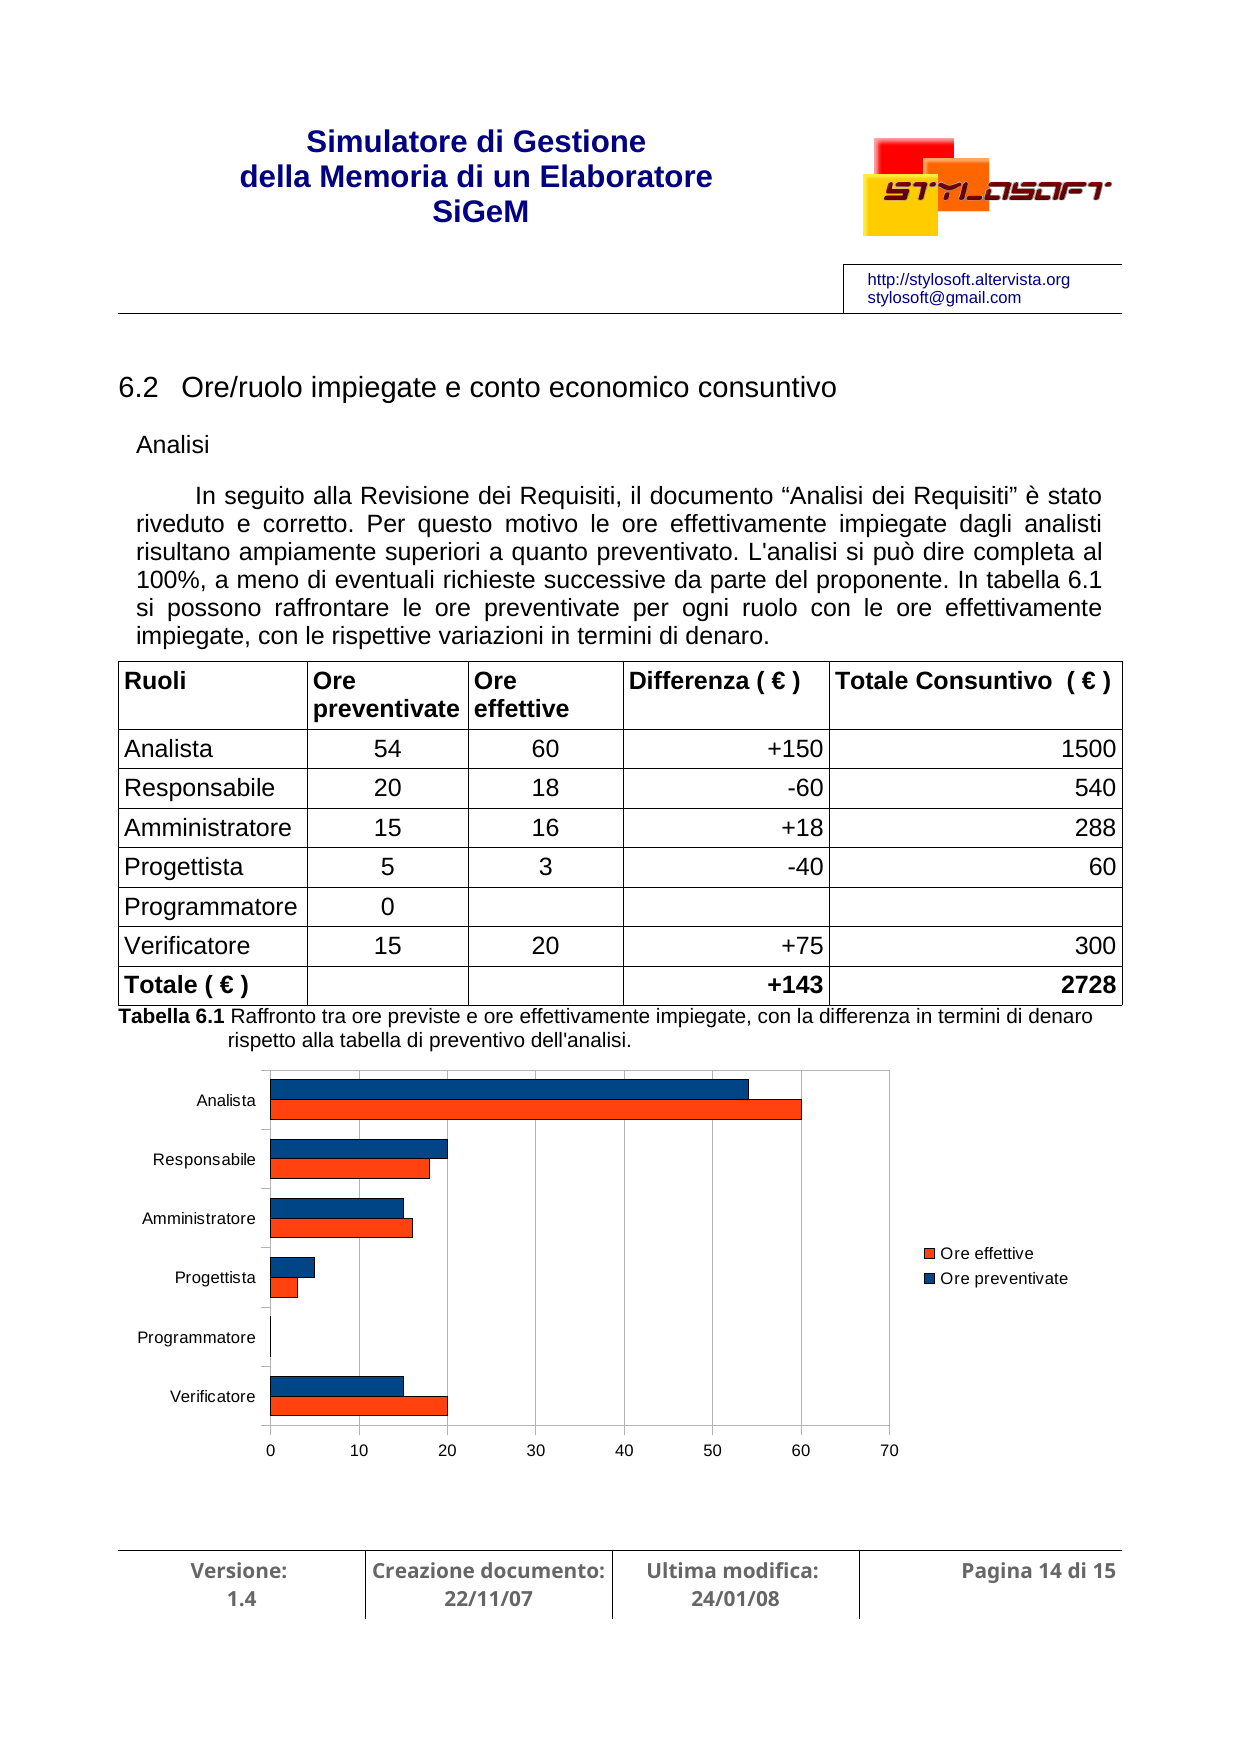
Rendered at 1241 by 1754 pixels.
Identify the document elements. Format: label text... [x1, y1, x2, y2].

table_header Totale Consuntivo ( € ) [830, 662, 1122, 729]
table_cell [308, 967, 468, 1005]
table_cell +75 [624, 927, 829, 966]
table_cell 2728 [830, 967, 1122, 1005]
table_cell 288 [830, 809, 1122, 847]
table_cell 15 [308, 927, 468, 966]
table_cell 60 [830, 848, 1122, 887]
text Tabella 6.1 Raffronto tra ore previste e ore effettivamente impiegate, con la differenza in termini di denaro [118, 1006, 1122, 1028]
table_header Ore effettive [469, 662, 623, 729]
table_cell Responsabile [119, 769, 307, 808]
table_cell Totale ( € ) [119, 967, 307, 1005]
table_cell Analista [119, 730, 307, 768]
table_cell Programmatore [119, 888, 307, 926]
table_cell 1500 [830, 730, 1122, 768]
table_header Ore preventivate [308, 662, 468, 729]
table_header Differenza ( € ) [624, 662, 829, 729]
table_cell 54 [308, 730, 468, 768]
table_cell 540 [830, 769, 1122, 808]
table_cell 300 [830, 927, 1122, 966]
table_cell 20 [308, 769, 468, 808]
table_cell [469, 888, 623, 926]
table_cell [624, 888, 829, 926]
table_cell Verificatore [119, 927, 307, 966]
table_cell 20 [469, 927, 623, 966]
table_cell +150 [624, 730, 829, 768]
table_cell -60 [624, 769, 829, 808]
table_cell Amministratore [119, 809, 307, 847]
subtitle Ore/ruolo impiegate e conto economico consuntivo [118, 371, 1122, 404]
table_cell [469, 967, 623, 1005]
table_cell 15 [308, 809, 468, 847]
text In seguito alla Revisione dei Requisiti, il documento “Analisi dei Requisiti” è stato riveduto e corretto. Per questo motivo le ore effettivamente impiegate dagli analisti risultano ampiamente superiori a quanto preventivato. L'analisi si può dire completa al 100%, a meno di eventuali richieste successive da parte del proponente. In tabella 6.1 si possono raffrontare le ore preventivate per ogni ruolo con le ore effettivamente impiegate, con le rispettive variazioni in termini di denaro. [136, 482, 1104, 649]
table_cell 60 [469, 730, 623, 768]
table_cell [830, 888, 1122, 926]
table_cell 5 [308, 848, 468, 887]
table_header Ruoli [119, 662, 307, 729]
table_cell +143 [624, 967, 829, 1005]
table_cell 3 [469, 848, 623, 887]
table_cell 0 [308, 888, 468, 926]
text Analisi [136, 431, 1104, 458]
table_cell 16 [469, 809, 623, 847]
table_cell 18 [469, 769, 623, 808]
table_cell -40 [624, 848, 829, 887]
picture [848, 123, 1117, 247]
table_cell +18 [624, 809, 829, 847]
table_cell Progettista [119, 848, 307, 887]
text rispetto alla tabella di preventivo dell'analisi. [118, 1028, 1122, 1052]
